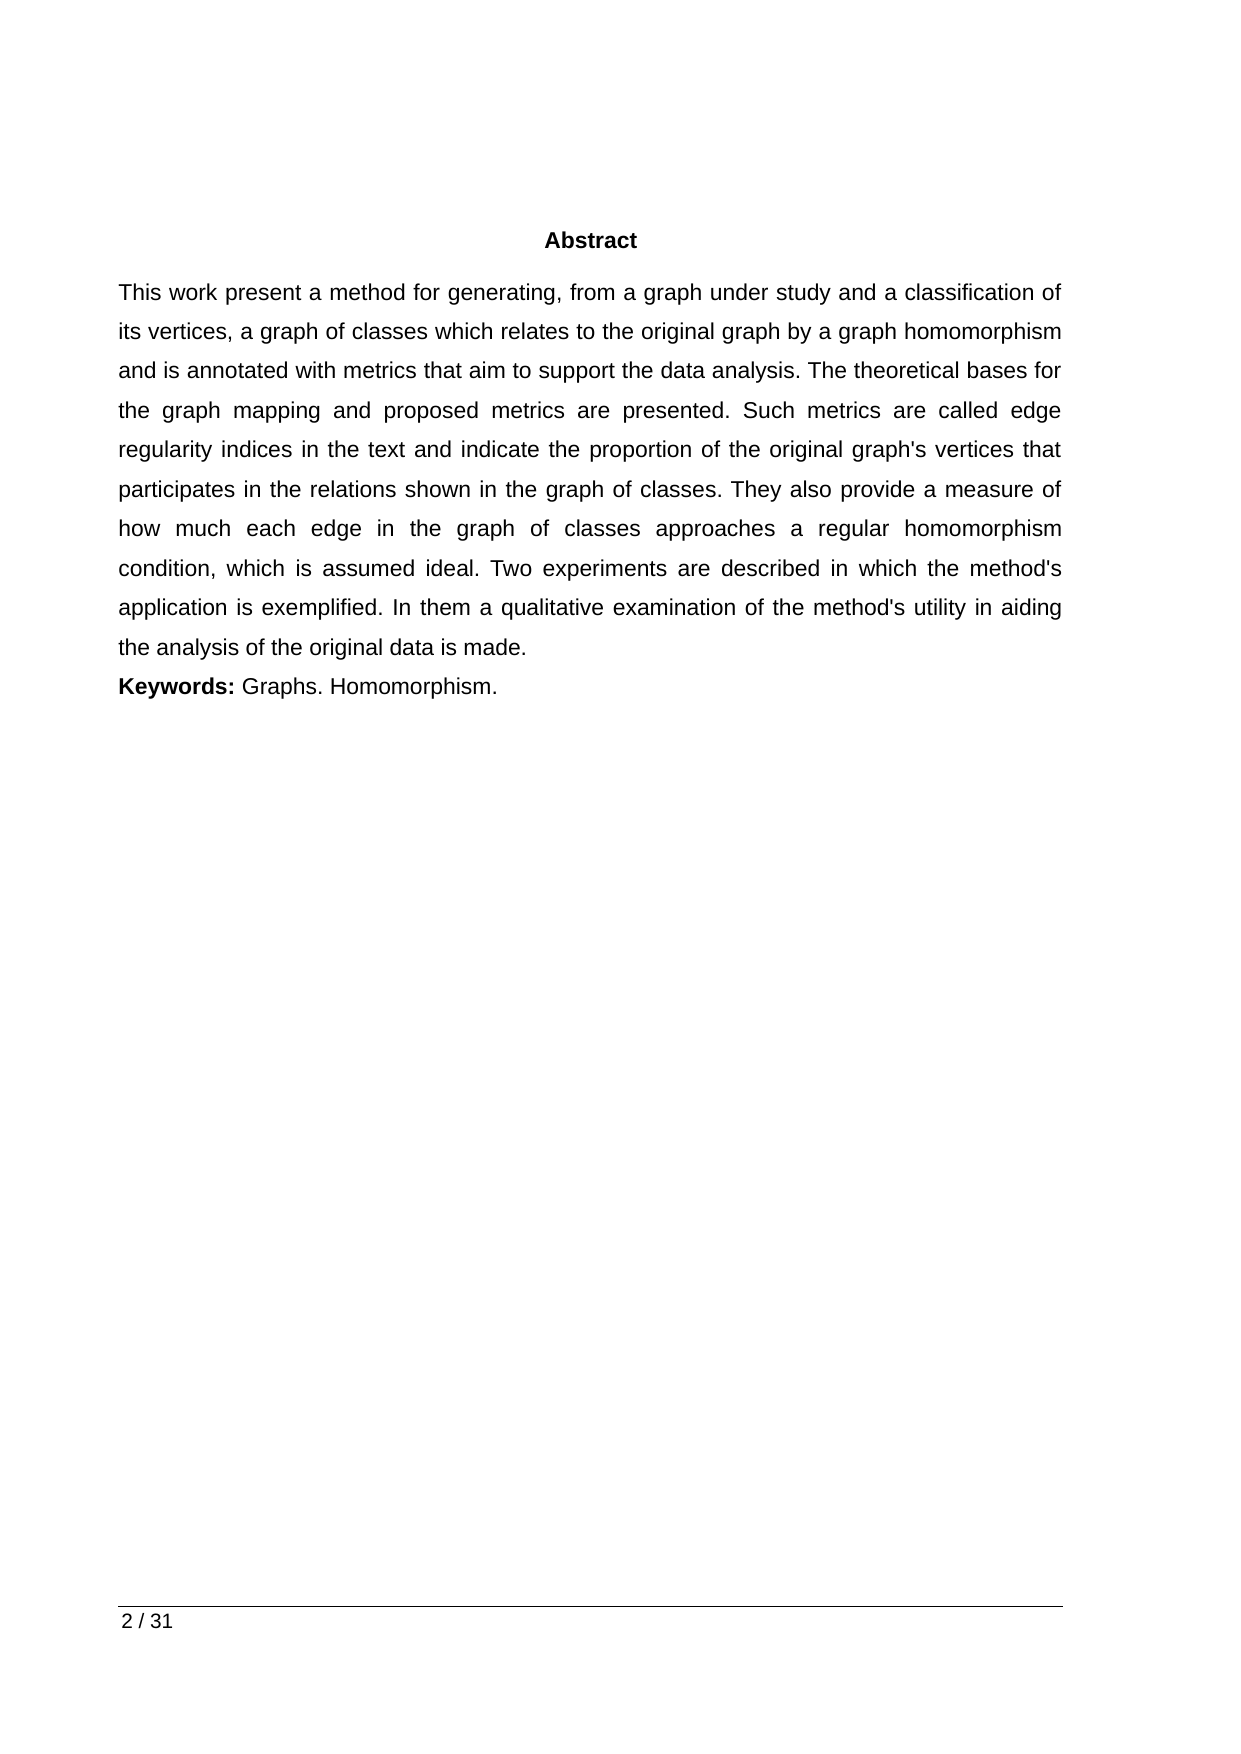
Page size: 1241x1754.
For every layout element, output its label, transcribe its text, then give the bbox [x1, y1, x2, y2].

text Abstract [118, 227, 1063, 254]
text Keywords: Graphs. Homomorphism. [118, 673, 1063, 700]
text This work present a method for generating, from a graph under study and a classification of its vertices, a graph of classes which relates to the original graph by a graph homomorphism and is annotated with metrics that aim to support the data analysis. The theoretical bases for the graph mapping and proposed metrics are presented. Such metrics are called edge regularity indices in the text and indicate the proportion of the original graph's vertices that participates in the relations shown in the graph of classes. They also provide a measure of how much each edge in the graph of classes approaches a regular homomorphism condition, which is assumed ideal. Two experiments are described in which the method's application is exemplified. In them a qualitative examination of the method's utility in aiding the analysis of the original data is made. [118, 278, 1063, 660]
